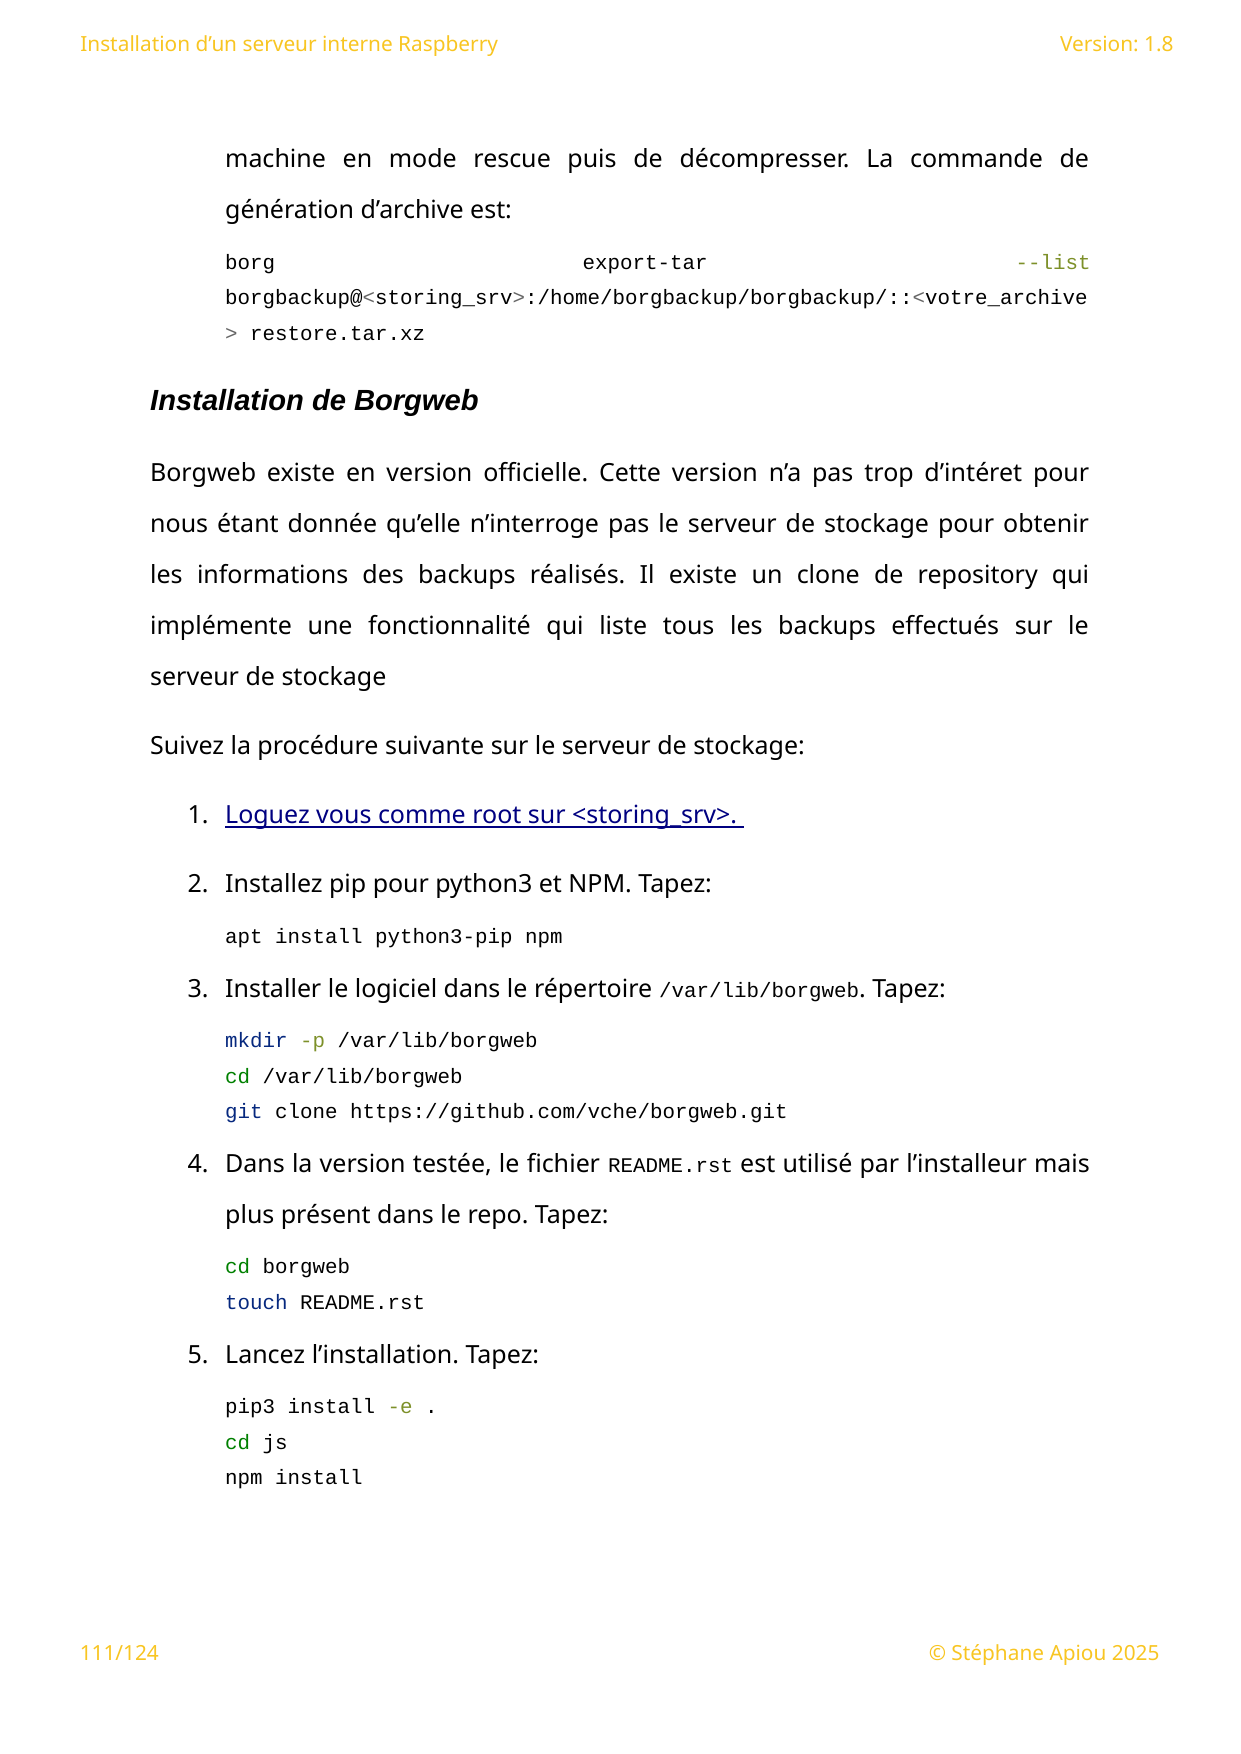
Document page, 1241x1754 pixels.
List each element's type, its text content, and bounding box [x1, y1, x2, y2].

list mkdir -p /var/lib/borgweb [187, 1030, 1090, 1054]
list npm install [187, 1467, 1090, 1491]
list machine en mode rescue puis de décompresser. La commande de génération d’archive est: [187, 141, 1090, 226]
list git clone https://github.com/vche/borgweb.git [187, 1101, 1090, 1125]
subtitle Installation de Borgweb [150, 383, 1090, 417]
list borg export-tar --list borgbackup@<storing_srv>:/home/borgbackup/borgbackup/::<votre_archive> restore.tar.xz [187, 252, 1090, 346]
list apt install python3-pip npm [187, 926, 1090, 949]
text Suivez la procédure suivante sur le serveur de stockage: [150, 728, 1090, 762]
list Installer le logiciel dans le répertoire /var/lib/borgweb. Tapez: [187, 970, 1090, 1004]
list cd borgweb [187, 1256, 1090, 1280]
list Dans la version testée, le fichier README.rst est utilisé par l’installeur mais plus présent dans le repo. Tapez: [187, 1145, 1090, 1231]
list touch README.rst [187, 1292, 1090, 1316]
list cd js [187, 1432, 1090, 1455]
list Loguez vous comme root sur <storing_srv>. [187, 797, 1090, 831]
text Borgweb existe en version officielle. Cette version n’a pas trop d’intéret pour nous étant donnée qu’elle n’interroge pas le serveur de stockage pour obtenir les informations des backups réalisés. Il existe un clone de repository qui implémente une fonctionnalité qui liste tous les backups effectués sur le serveur de stockage [150, 455, 1090, 693]
list cd /var/lib/borgweb [187, 1066, 1090, 1089]
list Lancez l’installation. Tapez: [187, 1336, 1090, 1370]
list Installez pip pour python3 et NPM. Tapez: [187, 866, 1090, 900]
list pip3 install -e . [187, 1396, 1090, 1420]
